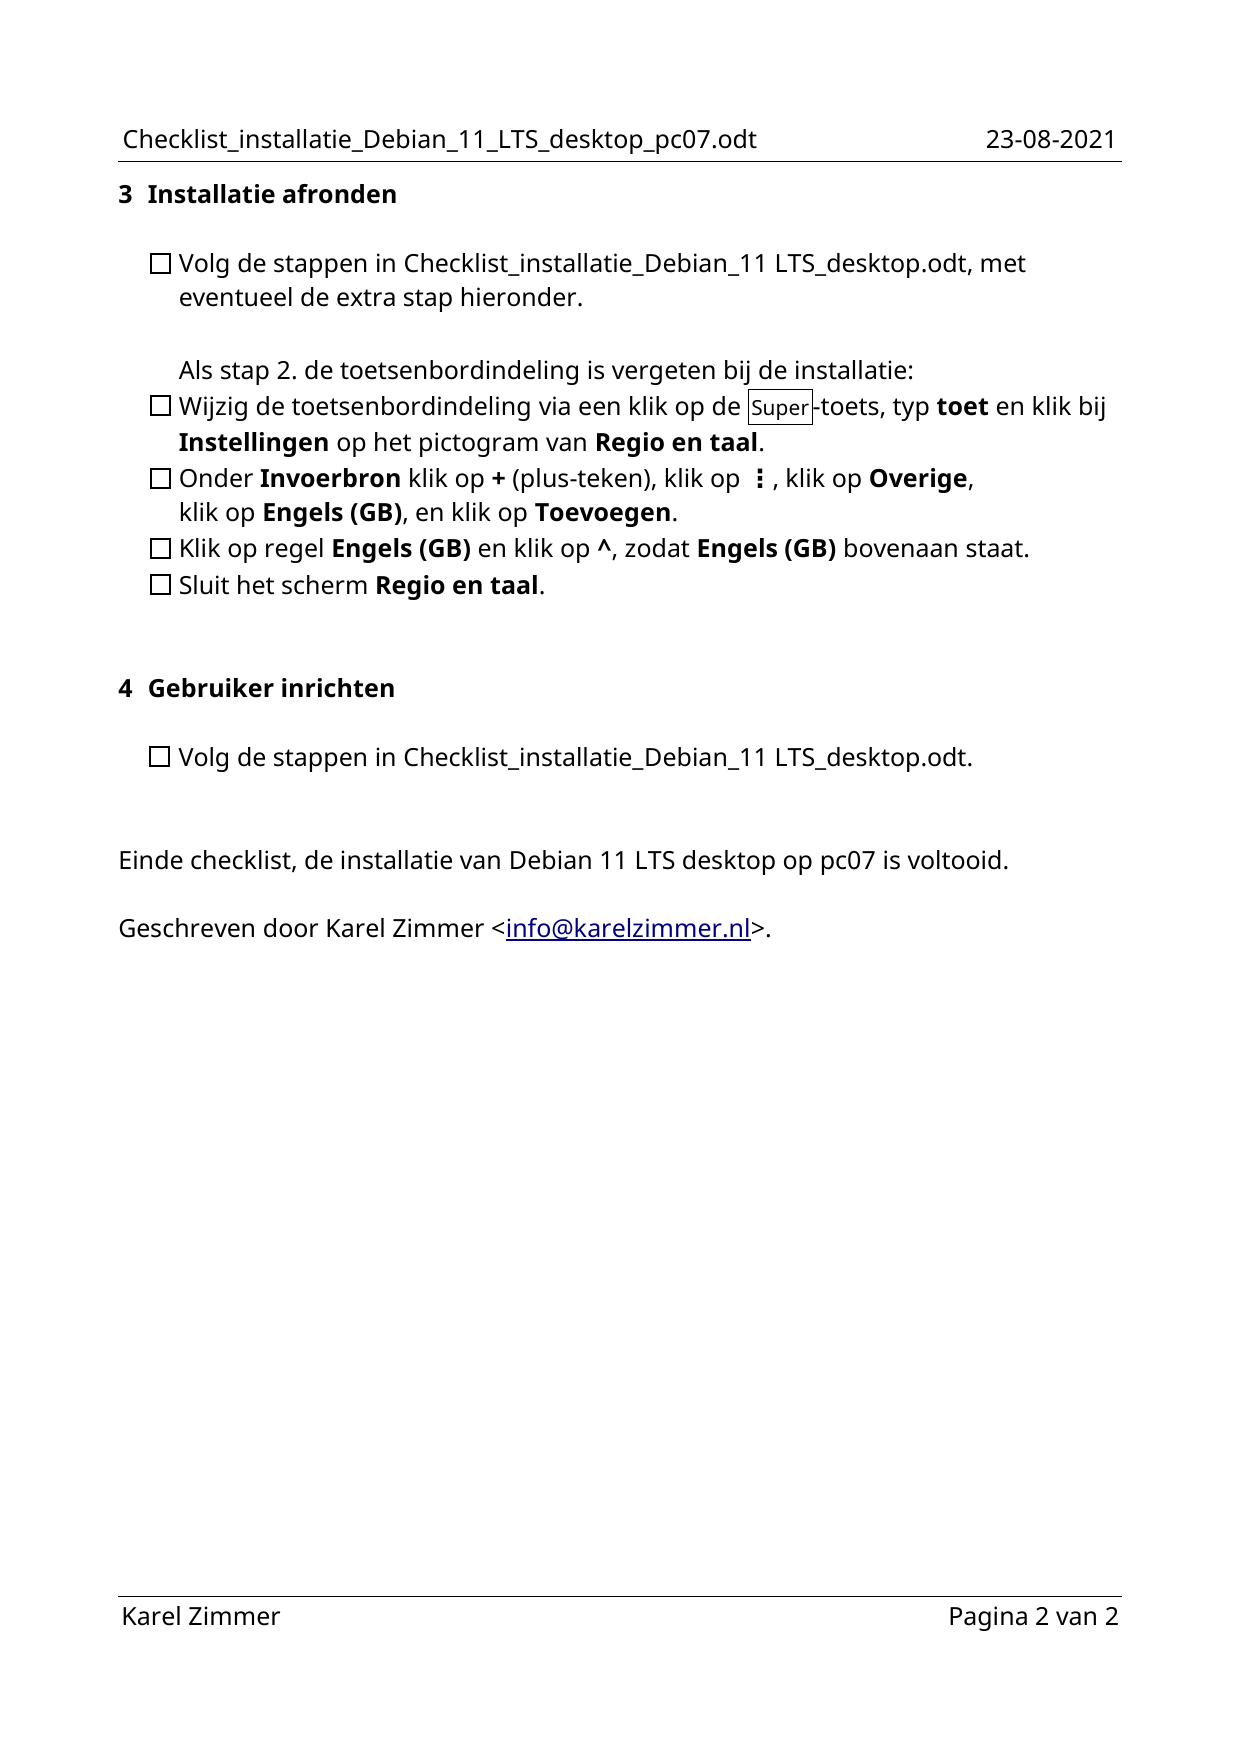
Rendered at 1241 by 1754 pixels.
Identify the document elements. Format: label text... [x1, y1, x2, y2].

table_cell [142, 388, 177, 460]
table_cell Wijzig de toetsenbordindeling via een klik op de Super-toets, typ toet en klik bij Instellingen op het pictogram van Regio en taal. [177, 388, 1120, 460]
text Geschreven door Karel Zimmer <info@karelzimmer.nl>. [118, 911, 1122, 944]
table_header Volg de stappen in Checklist_installatie_Debian_11 LTS_desktop.odt. [177, 739, 1120, 775]
list Installatie afronden [118, 177, 1122, 211]
text Einde checklist, de installatie van Debian 11 LTS desktop op pc07 is voltooid. [118, 843, 1122, 877]
table_cell [142, 460, 177, 530]
table_cell Als stap 2. de toetsenbordindeling is vergeten bij de installatie: [177, 351, 1120, 388]
table_cell [142, 315, 177, 351]
table_header [142, 245, 177, 315]
table_header Volg de stappen in Checklist_installatie_Debian_11 LTS_desktop.odt, met eventueel de extra stap hieronder. [177, 245, 1120, 315]
table_cell Sluit het scherm Regio en taal. [177, 566, 1120, 603]
table_cell [142, 566, 177, 603]
table_header [141, 739, 177, 775]
table_cell [142, 351, 177, 388]
table_cell Klik op regel Engels (GB) en klik op ^, zodat Engels (GB) bovenaan staat. [177, 530, 1120, 566]
table_cell [177, 315, 1120, 351]
list Gebruiker inrichten [118, 671, 1122, 704]
table_cell [142, 530, 177, 566]
table_cell Onder Invoerbron klik op + (plus-teken), klik op ⋮, klik op Overige, klik op Engels (GB), en klik op Toevoegen. [177, 460, 1120, 530]
